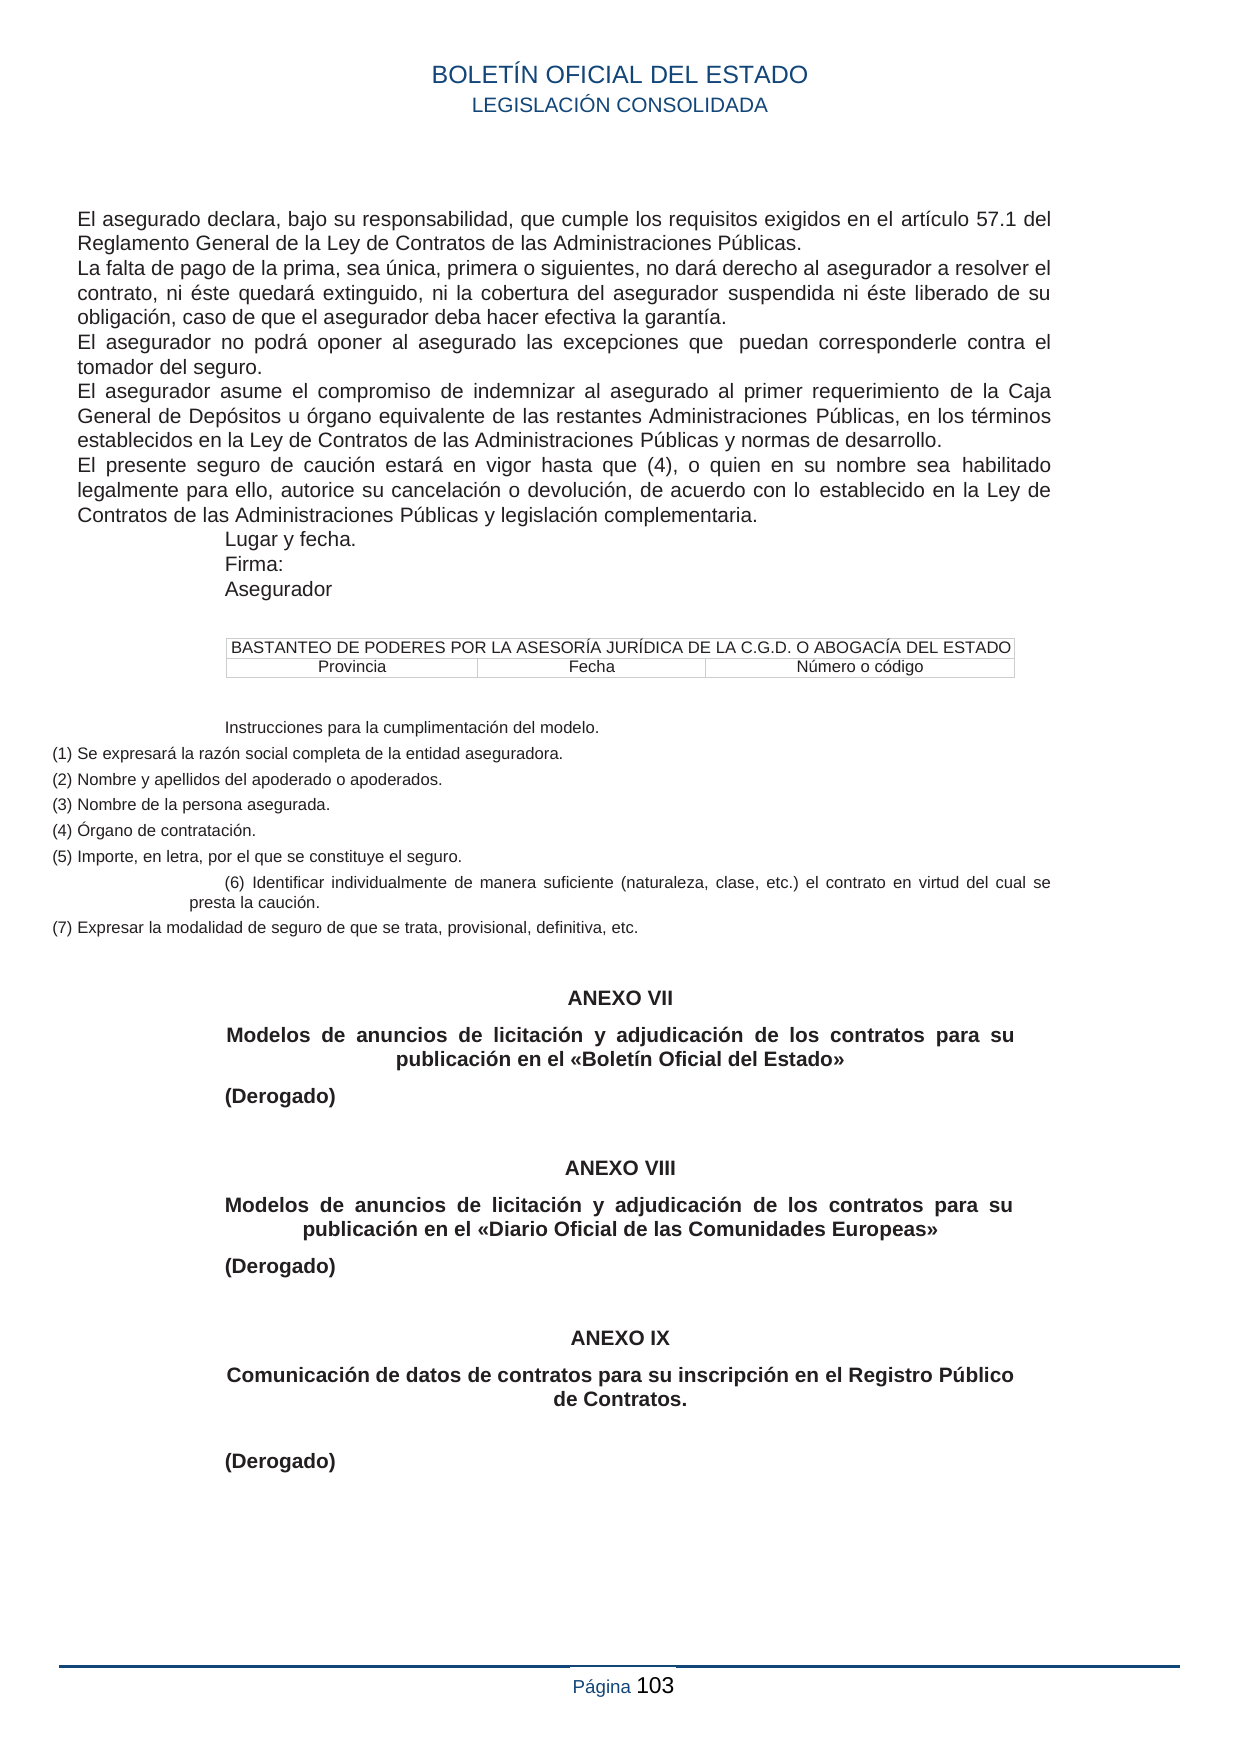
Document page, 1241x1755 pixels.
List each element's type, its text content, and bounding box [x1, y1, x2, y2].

list Órgano de contratación. [52, 821, 1163, 840]
text El asegurado declara, bajo su responsabilidad, que cumple los requisitos exigidos en el artículo 57.1 del Reglamento General de la Ley de Contratos de las Administraciones Públicas. [77, 207, 1051, 255]
text Instrucciones para la cumplimentación del modelo. [224, 718, 1163, 737]
text Modelos de anuncios de licitación y adjudicación de los contratos para su publicación en el «Boletín Oficial del Estado» [224, 1022, 1016, 1071]
text Asegurador [224, 576, 1163, 600]
list Se expresará la razón social completa de la entidad aseguradora. [52, 743, 1163, 763]
table_cell Fecha [478, 659, 705, 677]
subtitle ANEXO IX [224, 1326, 1016, 1350]
subtitle ANEXO VII [224, 986, 1016, 1010]
text (Derogado) [224, 1083, 1163, 1107]
text El presente seguro de caución estará en vigor hasta que (4), o quien en su nombre sea habilitado legalmente para ello, autorice su cancelación o devolución, de acuerdo con lo establecido en la Ley de Contratos de las Administraciones Públicas y legislación complementaria. [77, 453, 1051, 526]
table_cell Número o código [706, 659, 1014, 677]
subtitle ANEXO VIII [224, 1156, 1016, 1180]
text El asegurador no podrá oponer al asegurado las excepciones que puedan corresponderle contra el tomador del seguro. [77, 330, 1051, 378]
text El asegurador asume el compromiso de indemnizar al asegurado al primer requerimiento de la Caja General de Depósitos u órgano equivalente de las restantes Administraciones Públicas, en los términos establecidos en la Ley de Contratos de las Administraciones Públicas y normas de desarrollo. [77, 379, 1051, 452]
table_header BASTANTEO DE PODERES POR LA ASESORÍA JURÍDICA DE LA C.G.D. O ABOGACÍA DEL ESTADO [227, 639, 1014, 658]
list Nombre y apellidos del apoderado o apoderados. [52, 769, 1163, 788]
text Modelos de anuncios de licitación y adjudicación de los contratos para su publicación en el «Diario Oficial de las Comunidades Europeas» [224, 1192, 1051, 1241]
text Lugar y fecha. Firma: [224, 527, 359, 576]
list Expresar la modalidad de seguro de que se trata, provisional, definitiva, etc. [52, 918, 1163, 937]
list Identificar individualmente de manera suficiente (naturaleza, clase, etc.) el contrato en virtud del cual se presta la caución. [189, 873, 1051, 912]
text Comunicación de datos de contratos para su inscripción en el Registro Público de Contratos. [224, 1362, 1016, 1411]
text La falta de pago de la prima, sea única, primera o siguientes, no dará derecho al asegurador a resolver el contrato, ni éste quedará extinguido, ni la cobertura del asegurador suspendida ni éste liberado de su obligación, caso de que el asegurador deba hacer efectiva la garantía. [77, 256, 1051, 329]
text (Derogado) [224, 1448, 1163, 1472]
list Nombre de la persona asegurada. [52, 795, 1163, 814]
table_cell Provincia [227, 659, 477, 677]
text (Derogado) [224, 1253, 1163, 1277]
list Importe, en letra, por el que se constituye el seguro. [52, 847, 1163, 866]
